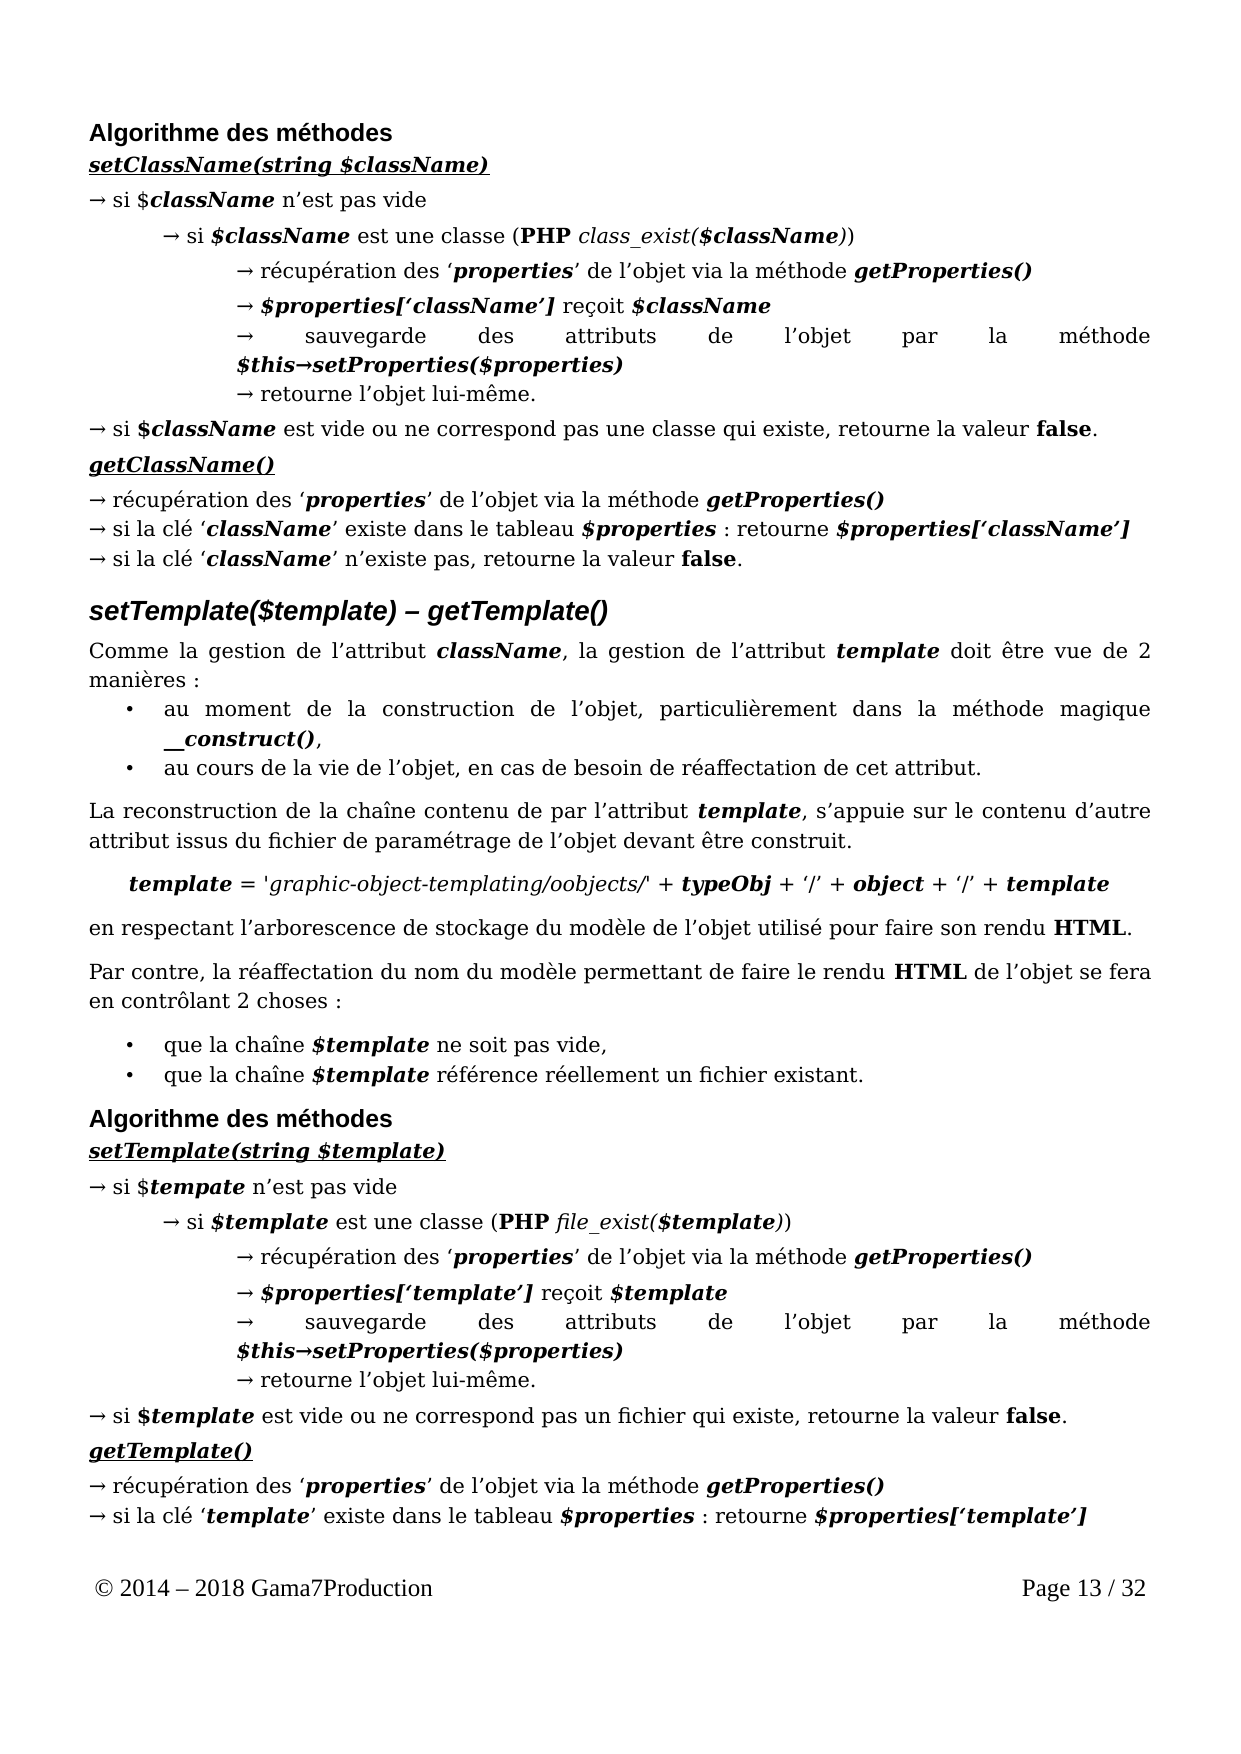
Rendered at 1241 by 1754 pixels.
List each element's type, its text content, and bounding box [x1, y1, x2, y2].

list que la chaîne $template référence réellement un fichier existant. [126, 1062, 1152, 1087]
text La reconstruction de la chaîne contenu de par l’attribut template, s’appuie sur le contenu d’autre attribut issus du fichier de paramétrage de l’objet devant être construit. [88, 799, 1152, 853]
text setClassName(string $className) [88, 153, 1152, 177]
text → récupération des ‘properties’ de l’objet via la méthode getProperties() [88, 1245, 1152, 1269]
text setTemplate(string $template) [88, 1139, 1152, 1164]
list au cours de la vie de l’objet, en cas de besoin de réaffectation de cet attribut. [126, 756, 1152, 780]
subtitle setTemplate($template) – getTemplate() [88, 594, 1152, 626]
subtitle Algorithme des méthodes [88, 118, 1152, 147]
subtitle Algorithme des méthodes [88, 1104, 1152, 1133]
text → si $tempate n’est pas vide [88, 1174, 1152, 1199]
text → si $template est une classe (PHP file_exist($template)) [88, 1210, 1152, 1234]
text Par contre, la réaffectation du nom du modèle permettant de faire le rendu HTML de l’objet se fera en contrôlant 2 choses : [88, 960, 1152, 1014]
text en respectant l’arborescence de stockage du modèle de l’objet utilisé pour faire son rendu HTML. [88, 916, 1152, 941]
text → récupération des ‘properties’ de l’objet via la méthode getProperties() [88, 488, 1152, 512]
text → si $className n’est pas vide [88, 188, 1152, 213]
text Comme la gestion de l’attribut className, la gestion de l’attribut template doit être vue de 2 manières : [88, 639, 1152, 692]
list au moment de la construction de l’objet, particulièrement dans la méthode magique __construct(), [126, 697, 1152, 751]
text → si $className est vide ou ne correspond pas une classe qui existe, retourne la valeur false. [88, 417, 1152, 442]
text getClassName() [88, 453, 1152, 477]
text → si $className est une classe (PHP class_exist($className)) [88, 223, 1152, 248]
text template = 'graphic-object-templating/oobjects/' + typeObj + ‘/’ + object + ‘/’ + template [88, 872, 1152, 897]
text → sauvegarde des attributs de l’objet par la méthode $this→setProperties($properties) [236, 1310, 1152, 1364]
text → retourne l’objet lui-même. [88, 382, 1152, 407]
text → récupération des ‘properties’ de l’objet via la méthode getProperties() [88, 1474, 1152, 1499]
text → si $template est vide ou ne correspond pas un fichier qui existe, retourne la valeur false. [88, 1403, 1152, 1428]
text getTemplate() [88, 1439, 1152, 1463]
text → si la clé ‘className’ n’existe pas, retourne la valeur false. [88, 547, 1152, 571]
text → récupération des ‘properties’ de l’objet via la méthode getProperties() [88, 259, 1152, 283]
text → $properties[‘template’] reçoit $template [236, 1280, 1152, 1305]
text → sauvegarde des attributs de l’objet par la méthode $this→setProperties($properties) [236, 323, 1152, 377]
text → $properties[‘className’] reçoit $className [236, 294, 1152, 319]
text → si la clé ‘template’ existe dans le tableau $properties : retourne $properties[‘template’] [88, 1503, 1152, 1528]
text → si la clé ‘className’ existe dans le tableau $properties : retourne $properties[‘className’] [88, 517, 1152, 542]
text → retourne l’objet lui-même. [88, 1368, 1152, 1393]
list que la chaîne $template ne soit pas vide, [126, 1033, 1152, 1058]
